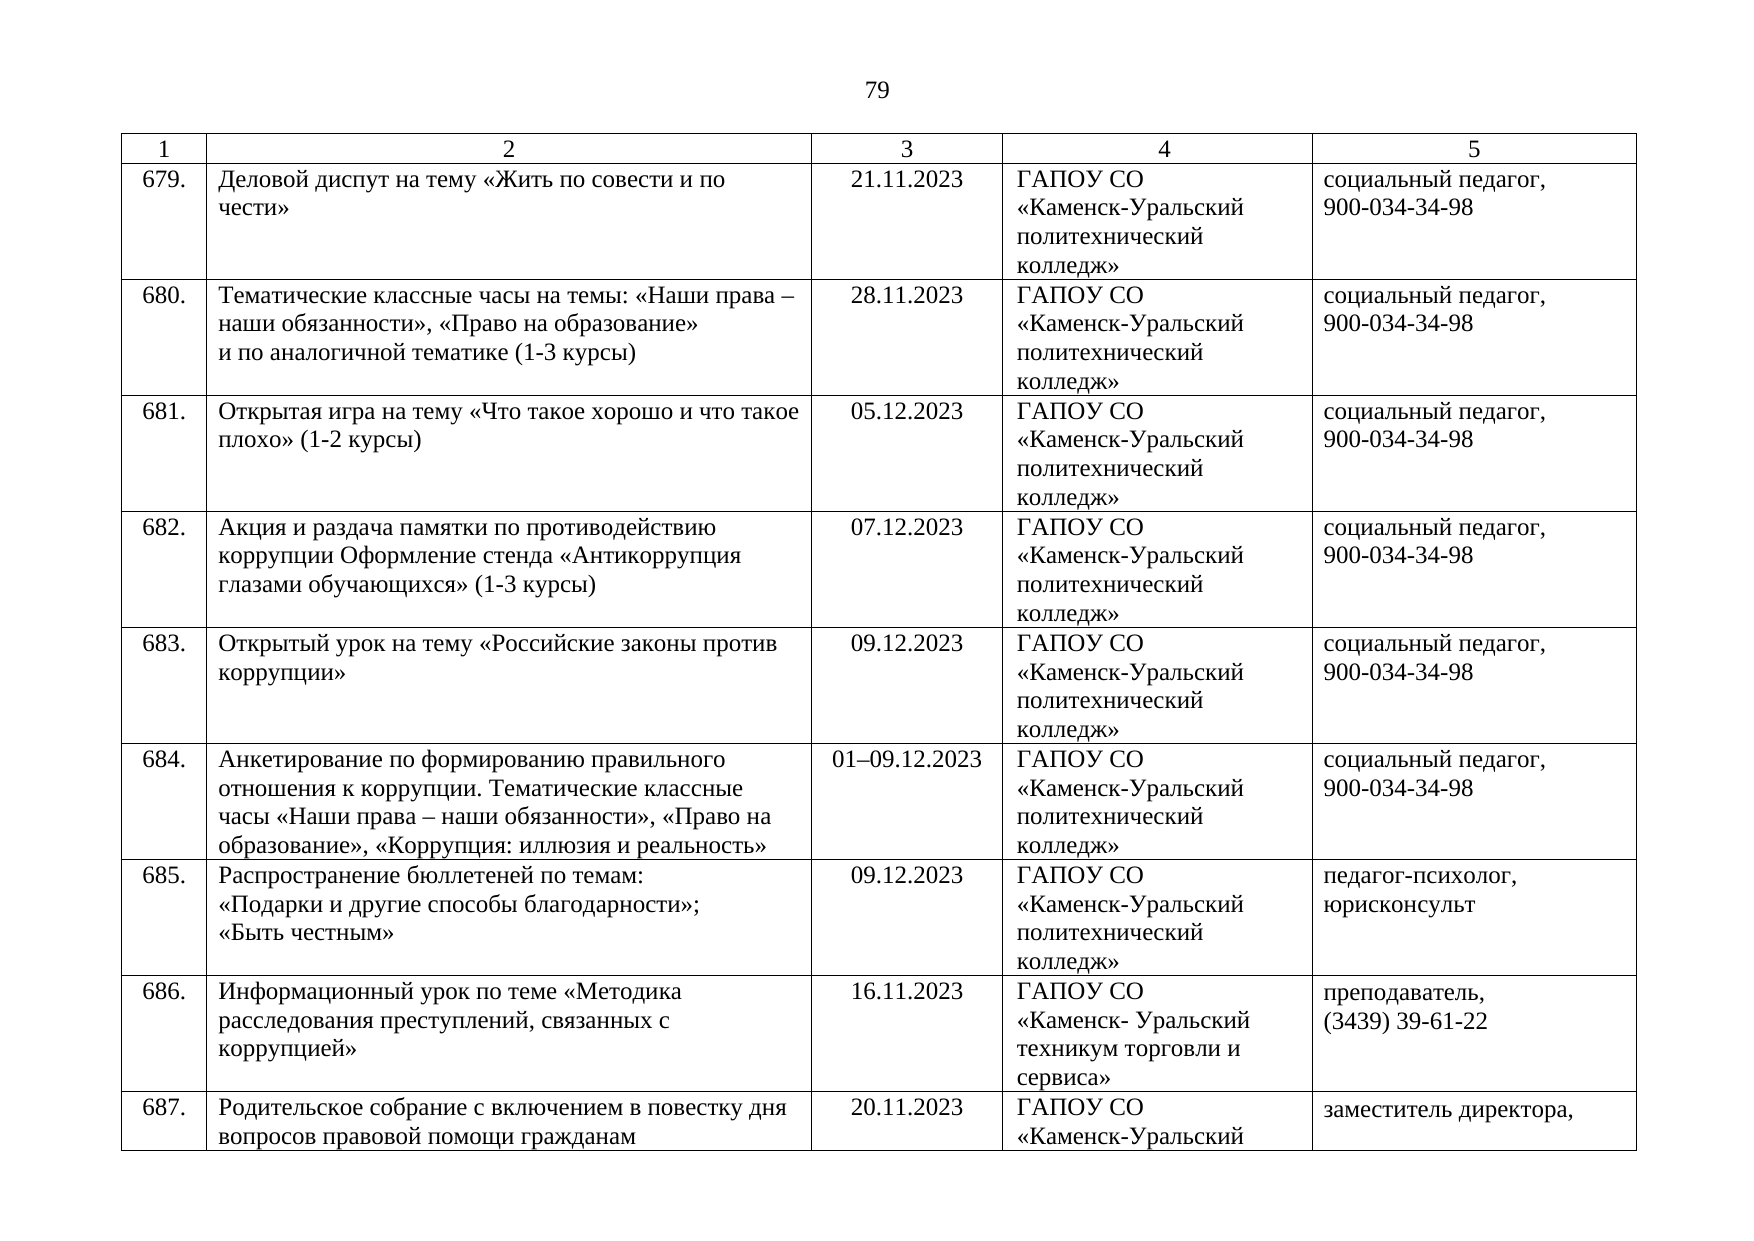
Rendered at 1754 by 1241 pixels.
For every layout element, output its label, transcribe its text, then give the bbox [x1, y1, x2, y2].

table_cell Деловой диспут на тему «Жить по совести и по чести» [207, 164, 811, 279]
table_cell [117, 511, 121, 627]
table_cell 05.12.2023 [812, 396, 1002, 511]
table_cell [122, 976, 206, 1091]
table_cell ГАПОУ СО «Каменск-Уральский политехнический колледж» [1003, 512, 1312, 627]
table_cell Тематические классные часы на темы: «Наши права – наши обязанности», «Право на образование» и по аналогичной тематике (1-3 курсы) [207, 280, 811, 395]
table_cell Информационный урок по теме «Методика расследования преступлений, связанных с коррупцией» [207, 976, 811, 1091]
table_cell Открытая игра на тему «Что такое хорошо и что такое плохо» (1-2 курсы) [207, 396, 811, 511]
table_cell [122, 744, 206, 859]
table_cell 20.11.2023 [812, 1092, 1002, 1149]
table_cell социальный педагог, 900-034-34-98 [1313, 512, 1636, 627]
table_cell социальный педагог, 900-034-34-98 [1313, 164, 1636, 279]
table_cell Анкетирование по формированию правильного отношения к коррупции. Тематические классные часы «Наши права – наши обязанности», «Право на образование», «Коррупция: иллюзия и реальность» [207, 744, 811, 859]
table_header [117, 133, 121, 163]
table_cell [122, 396, 206, 511]
table_cell ГАПОУ СО «Каменск- Уральский техникум торговли и сервиса» [1003, 976, 1312, 1091]
table_header 5 [1313, 134, 1636, 163]
table_cell социальный педагог, 900-034-34-98 [1313, 744, 1636, 859]
table_cell ГАПОУ СО «Каменск-Уральский [1003, 1092, 1312, 1149]
table_cell ГАПОУ СО «Каменск-Уральский политехнический колледж» [1003, 744, 1312, 859]
table_cell социальный педагог, 900-034-34-98 [1313, 280, 1636, 395]
table_cell ГАПОУ СО «Каменск-Уральский политехнический колледж» [1003, 396, 1312, 511]
table_cell ГАПОУ СО «Каменск-Уральский политехнический колледж» [1003, 164, 1312, 279]
table_cell [117, 1091, 121, 1149]
table_cell 28.11.2023 [812, 280, 1002, 395]
table_cell [122, 512, 206, 627]
table_cell [117, 163, 121, 279]
table_cell 07.12.2023 [812, 512, 1002, 627]
table_cell 09.12.2023 [812, 860, 1002, 975]
table_cell социальный педагог, 900-034-34-98 [1313, 628, 1636, 743]
table_cell [117, 859, 121, 975]
table_cell 09.12.2023 [812, 628, 1002, 743]
table_cell [117, 743, 121, 859]
table_cell [117, 627, 121, 743]
table_cell педагог-психолог, юрисконсульт [1313, 860, 1636, 975]
table_cell Открытый урок на тему «Российские законы против коррупции» [207, 628, 811, 743]
table_cell [122, 164, 206, 279]
table_cell Акция и раздача памятки по противодействию коррупции Оформление стенда «Антикоррупция глазами обучающихся» (1-3 курсы) [207, 512, 811, 627]
table_cell ГАПОУ СО «Каменск-Уральский политехнический колледж» [1003, 628, 1312, 743]
table_cell ГАПОУ СО «Каменск-Уральский политехнический колледж» [1003, 860, 1312, 975]
table_cell преподаватель, (3439) 39-61-22 [1313, 976, 1636, 1091]
table_cell [122, 860, 206, 975]
table_cell 01–09.12.2023 [812, 744, 1002, 859]
table_header 2 [207, 134, 811, 163]
table_cell [122, 280, 206, 395]
table_header 4 [1003, 134, 1312, 163]
table_cell [117, 279, 121, 395]
table_cell 21.11.2023 [812, 164, 1002, 279]
table_header 1 [122, 134, 206, 163]
table_header 3 [812, 134, 1002, 163]
table_cell социальный педагог, 900-034-34-98 [1313, 396, 1636, 511]
table_cell [117, 395, 121, 511]
table_cell заместитель директора, [1313, 1092, 1636, 1149]
table_cell ГАПОУ СО «Каменск-Уральский политехнический колледж» [1003, 280, 1312, 395]
table_cell Распространение бюллетеней по темам: «Подарки и другие способы благодарности»; «Быть честным» [207, 860, 811, 975]
table_cell Родительское собрание с включением в повестку дня вопросов правовой помощи гражданам [207, 1092, 811, 1149]
table_cell [117, 975, 121, 1091]
table_cell [122, 628, 206, 743]
table_cell 16.11.2023 [812, 976, 1002, 1091]
table_cell [122, 1092, 206, 1149]
